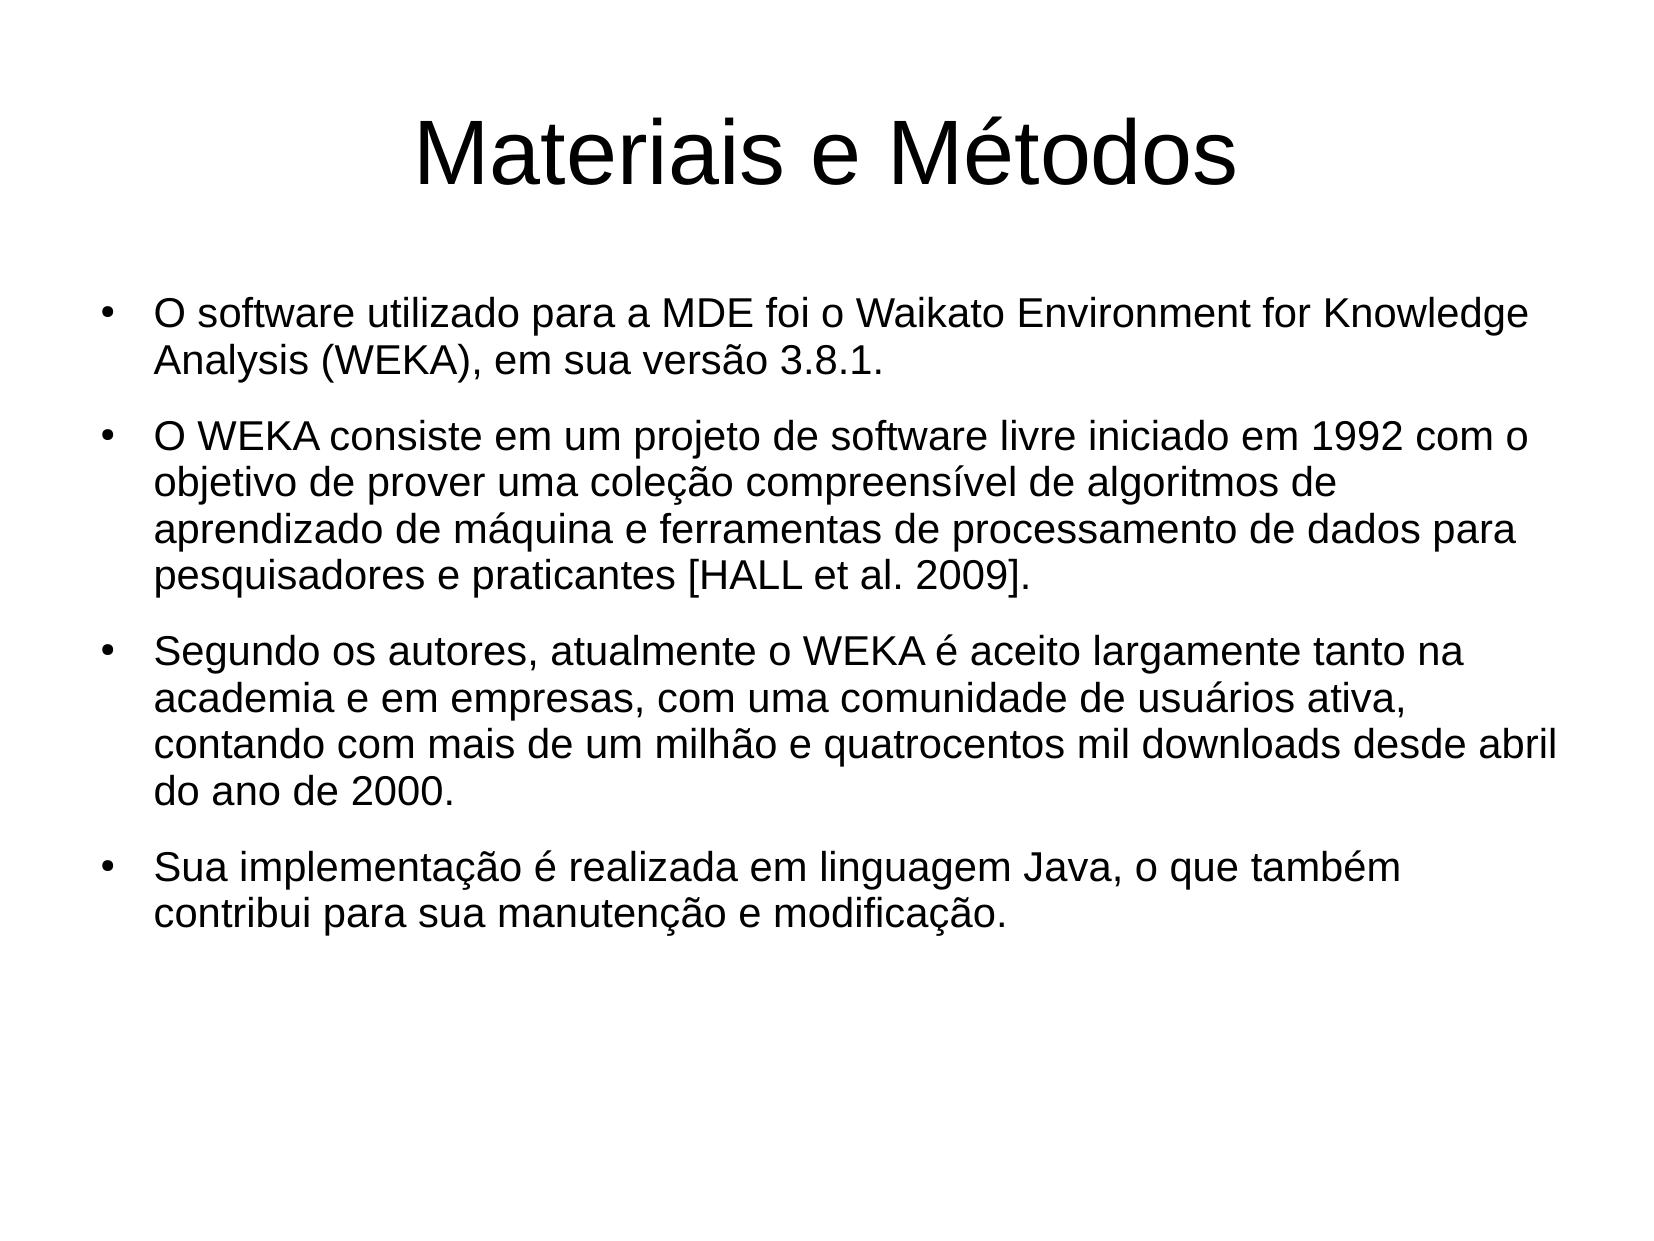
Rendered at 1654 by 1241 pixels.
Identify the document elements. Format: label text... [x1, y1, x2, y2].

list O software utilizado para a MDE foi o Waikato Environment for Knowledge Analysis (WEKA), em sua versão 3.8.1. O WEKA consiste em um projeto de software livre iniciado em 1992 com o objetivo de prover uma coleção compreensível de algoritmos de aprendizado de máquina e ferramentas de processamento de dados para pesquisadores e praticantes [HALL et al. 2009]. Segundo os autores, atualmente o WEKA é aceito largamente tanto na academia e em empresas, com uma comunidade de usuários ativa, contando com mais de um milhão e quatrocentos mil downloads desde abril do ano de 2000. Sua implementação é realizada em linguagem Java, o que também contribui para sua manutenção e modificação. [82, 290, 1571, 1010]
title Materiais e Métodos [82, 49, 1571, 257]
